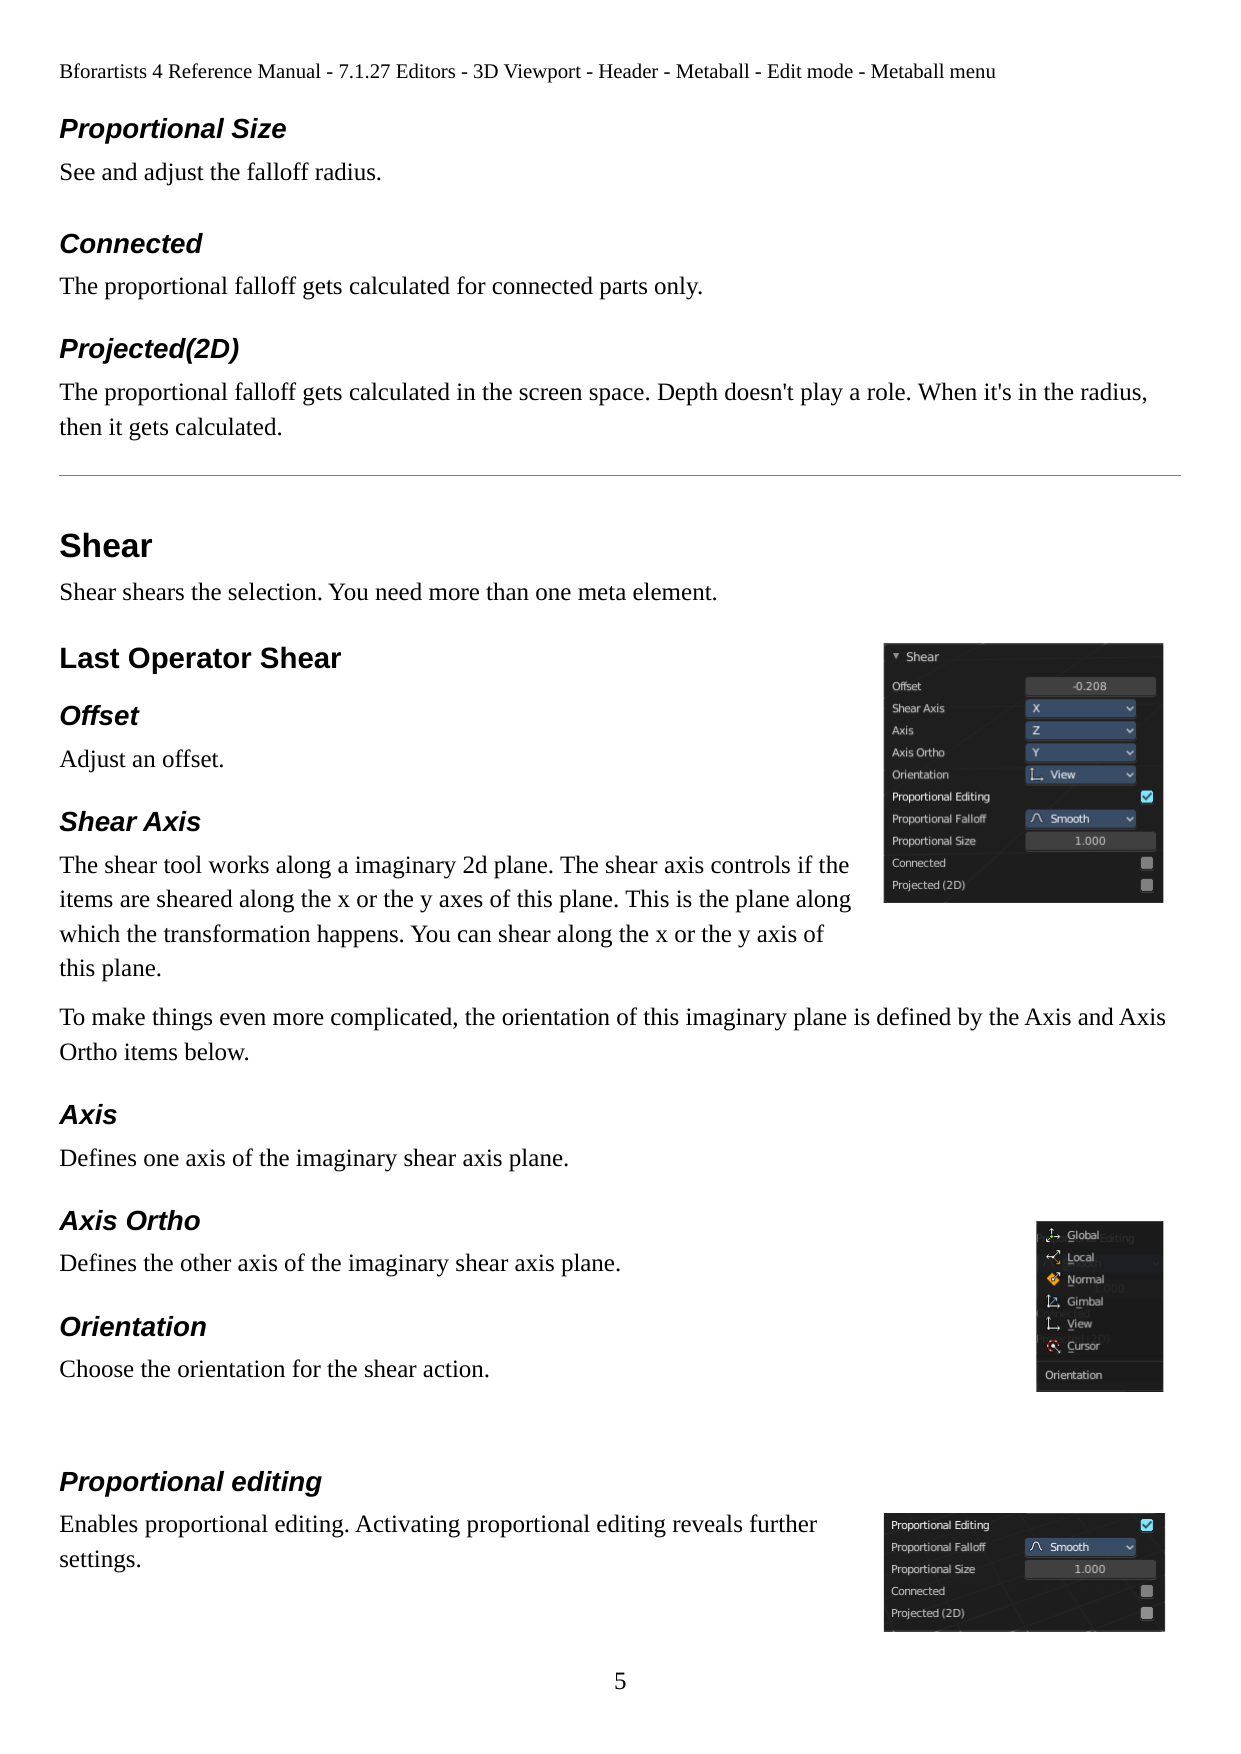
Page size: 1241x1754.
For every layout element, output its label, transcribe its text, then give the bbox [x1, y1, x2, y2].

text The proportional falloff gets calculated in the screen space. Depth doesn't play a role. When it's in the radius, then it gets calculated. [59, 377, 1181, 441]
text See and adjust the falloff radius. [59, 157, 1181, 186]
text The proportional falloff gets calculated for connected parts only. [59, 271, 1181, 300]
subtitle Shear Axis [59, 805, 883, 837]
subtitle Proportional editing [59, 1465, 1181, 1497]
picture [1036, 1221, 1164, 1392]
subtitle Offset [59, 699, 883, 731]
subtitle Axis [59, 1098, 1181, 1130]
text Choose the orientation for the shear action. [59, 1354, 1036, 1383]
text The shear tool works along a imaginary 2d plane. The shear axis controls if the items are sheared along the x or the y axes of this plane. This is the plane along which the transformation happens. You can shear along the x or the y axis of this plane. [59, 850, 1181, 982]
subtitle Last Operator Shear [59, 641, 1181, 674]
text [1164, 744, 1181, 772]
text Adjust an offset. [59, 744, 883, 772]
picture [883, 1513, 1166, 1632]
subtitle [1164, 805, 1181, 837]
subtitle Axis Ortho [59, 1204, 1181, 1236]
subtitle [1164, 1310, 1181, 1342]
text To make things even more complicated, the orientation of this imaginary plane is defined by the Axis and Axis Ortho items below. [59, 1002, 1181, 1065]
text Defines the other axis of the imaginary shear axis plane. [59, 1248, 1036, 1277]
picture [883, 643, 1164, 903]
subtitle Shear [59, 526, 1181, 564]
subtitle [1164, 699, 1181, 731]
subtitle Projected(2D) [59, 333, 1181, 365]
subtitle Orientation [59, 1310, 1036, 1342]
text Enables proportional editing. Activating proportional editing reveals further settings. [59, 1509, 1181, 1573]
text Shear shears the selection. You need more than one meta element. [59, 577, 1181, 606]
text Defines one axis of the imaginary shear axis plane. [59, 1143, 1181, 1171]
subtitle Proportional Size [59, 113, 1181, 144]
subtitle Connected [59, 227, 1181, 259]
